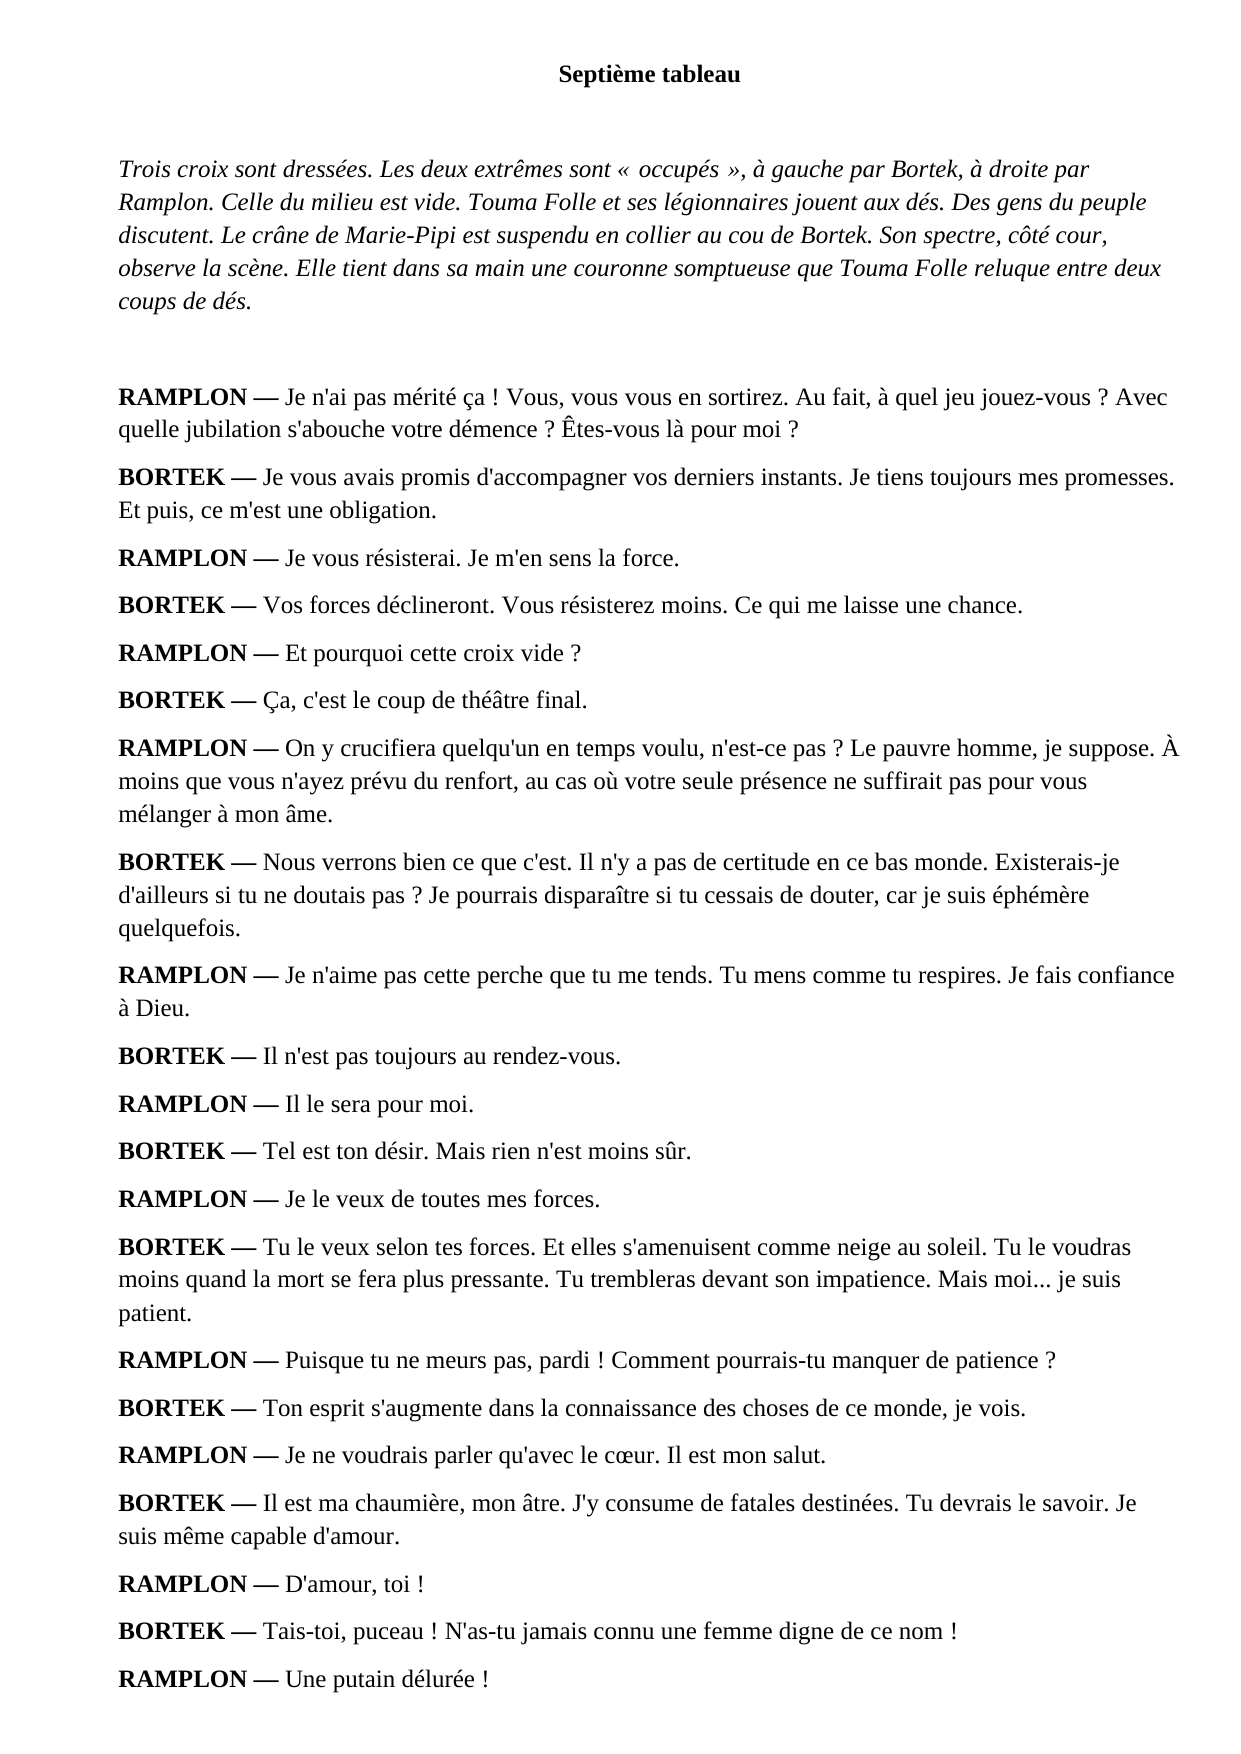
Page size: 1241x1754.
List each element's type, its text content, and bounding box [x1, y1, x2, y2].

text BORTEK — Tais-toi, puceau ! N'as-tu jamais connu une femme digne de ce nom ! [118, 1616, 1181, 1645]
text RAMPLON — Je n'aime pas cette perche que tu me tends. Tu mens comme tu respires. Je fais confiance à Dieu. [118, 961, 1181, 1022]
text BORTEK — Il n'est pas toujours au rendez-vous. [118, 1041, 1181, 1070]
text RAMPLON — Je vous résisterai. Je m'en sens la force. [118, 543, 1181, 572]
text Septième tableau [118, 59, 1181, 88]
text RAMPLON — Une putain délurée ! [118, 1664, 1181, 1693]
text RAMPLON — Je n'ai pas mérité ça ! Vous, vous vous en sortirez. Au fait, à quel jeu jouez-vous ? Avec quelle jubilation s'abouche votre démence ? Êtes-vous là pour moi ? [118, 382, 1181, 443]
text BORTEK — Ton esprit s'augmente dans la connaissance des choses de ce monde, je vois. [118, 1393, 1181, 1422]
text RAMPLON — Il le sera pour moi. [118, 1089, 1181, 1117]
text RAMPLON — Et pourquoi cette croix vide ? [118, 638, 1181, 667]
text RAMPLON — D'amour, toi ! [118, 1569, 1181, 1597]
text BORTEK — Il est ma chaumière, mon âtre. J'y consume de fatales destinées. Tu devrais le savoir. Je suis même capable d'amour. [118, 1488, 1181, 1550]
text BORTEK — Nous verrons bien ce que c'est. Il n'y a pas de certitude en ce bas monde. Existerais-je d'ailleurs si tu ne doutais pas ? Je pourrais disparaître si tu cessais de douter, car je suis éphémère quelquefois. [118, 847, 1181, 942]
text BORTEK — Tu le veux selon tes forces. Et elles s'amenuisent comme neige au soleil. Tu le voudras moins quand la mort se fera plus pressante. Tu trembleras devant son impatience. Mais moi... je suis patient. [118, 1232, 1181, 1326]
text Trois croix sont dressées. Les deux extrêmes sont « occupés », à gauche par Bortek, à droite par Ramplon. Celle du milieu est vide. Touma Folle et ses légionnaires jouent aux dés. Des gens du peuple discutent. Le crâne de Marie-Pipi est suspendu en collier au cou de Bortek. Son spectre, côté cour, observe la scène. Elle tient dans sa main une couronne somptueuse que Touma Folle reluque entre deux coups de dés. [118, 154, 1181, 315]
text BORTEK — Tel est ton désir. Mais rien n'est moins sûr. [118, 1136, 1181, 1165]
text BORTEK — Vos forces déclineront. Vous résisterez moins. Ce qui me laisse une chance. [118, 590, 1181, 619]
text RAMPLON — Je ne voudrais parler qu'avec le cœur. Il est mon salut. [118, 1440, 1181, 1469]
text RAMPLON — On y crucifiera quelqu'un en temps voulu, n'est-ce pas ? Le pauvre homme, je suppose. À moins que vous n'ayez prévu du renfort, au cas où votre seule présence ne suffirait pas pour vous mélanger à mon âme. [118, 733, 1181, 828]
text BORTEK — Je vous avais promis d'accompagner vos derniers instants. Je tiens toujours mes promesses. Et puis, ce m'est une obligation. [118, 462, 1181, 524]
text BORTEK — Ça, c'est le coup de théâtre final. [118, 686, 1181, 714]
text RAMPLON — Puisque tu ne meurs pas, pardi ! Comment pourrais-tu manquer de patience ? [118, 1345, 1181, 1374]
text RAMPLON — Je le veux de toutes mes forces. [118, 1184, 1181, 1213]
